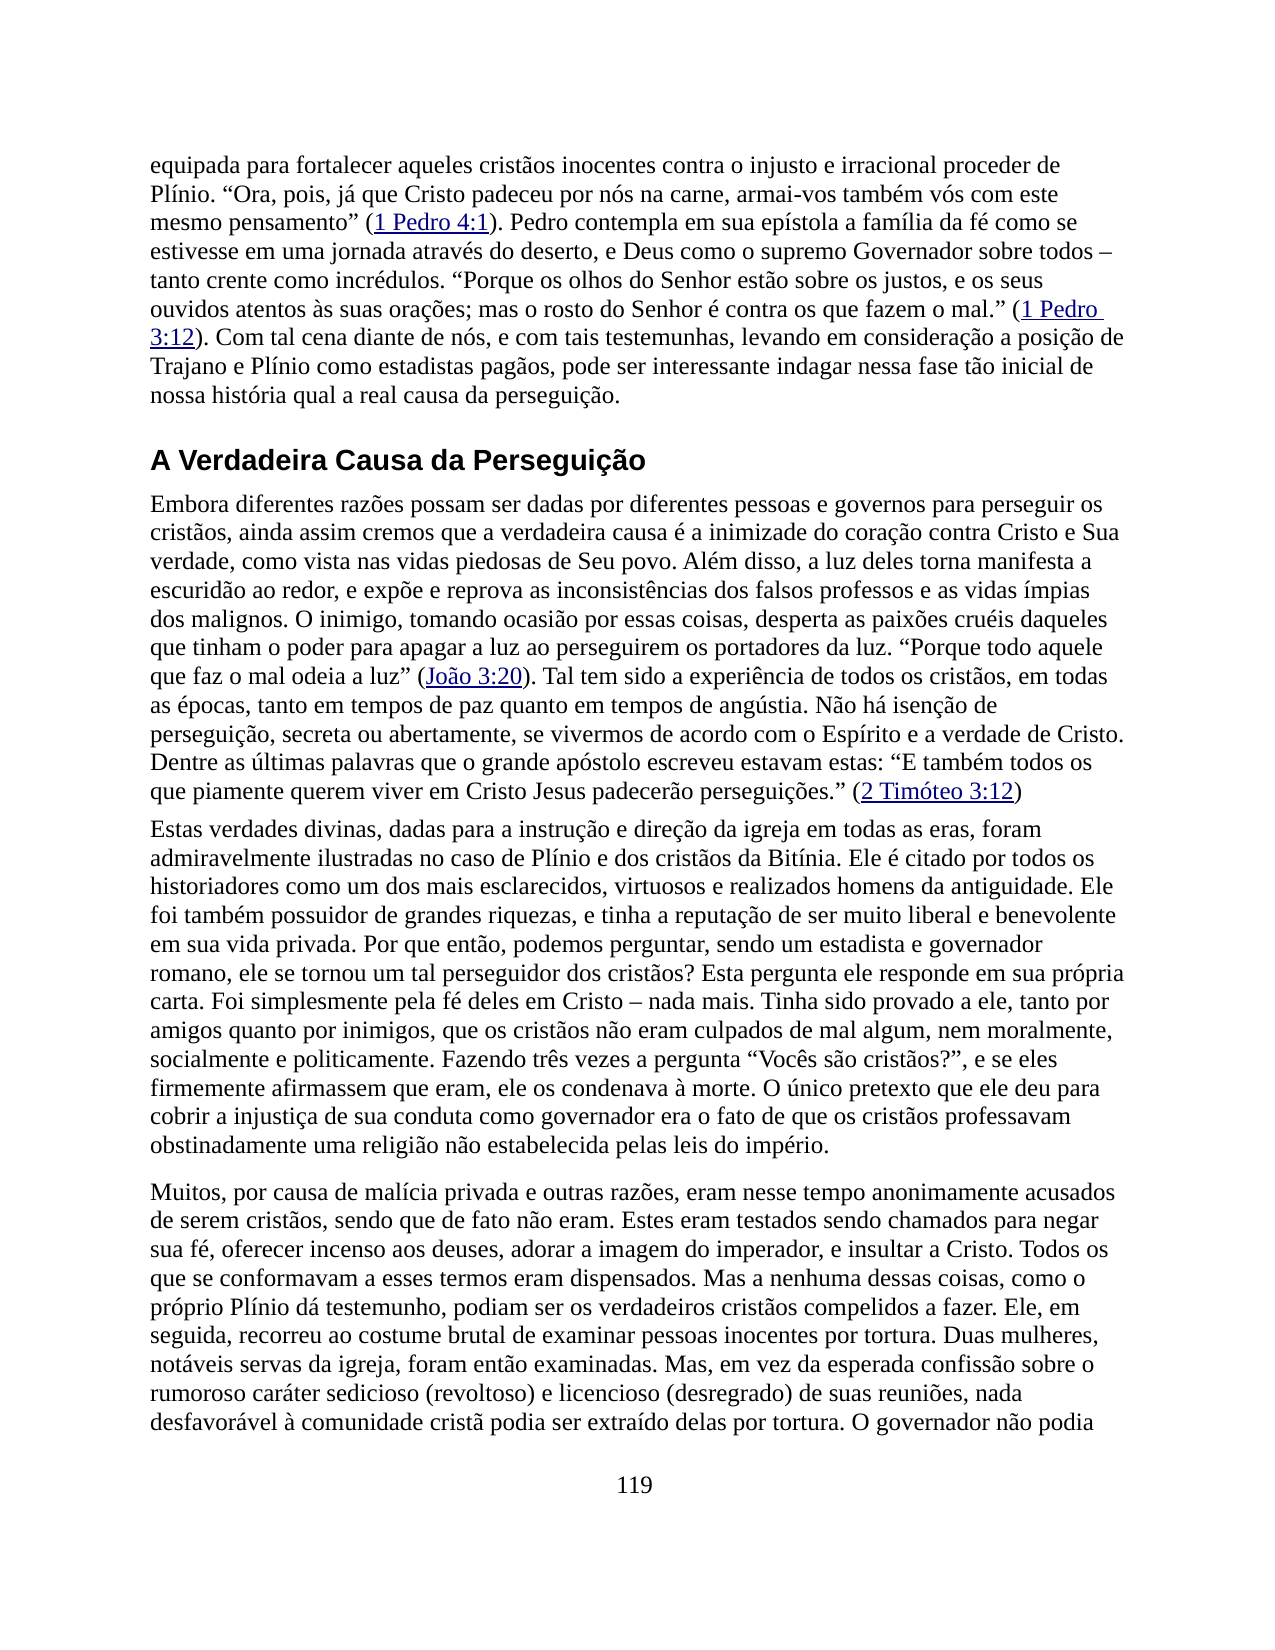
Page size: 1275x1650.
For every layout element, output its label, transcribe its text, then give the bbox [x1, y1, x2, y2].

subtitle A Verdadeira Causa da Perseguição [150, 443, 1125, 476]
text Embora diferentes razões possam ser dadas por diferentes pessoas e governos para perseguir os cristãos, ainda assim cremos que a verdadeira causa é a inimizade do coração contra Cristo e Sua verdade, como vista nas vidas piedosas de Seu povo. Além disso, a luz deles torna manifesta a escuridão ao redor, e expõe e reprova as inconsistências dos falsos professos e as vidas ímpias dos malignos. O inimigo, tomando ocasião por essas coisas, desperta as paixões cruéis daqueles que tinham o poder para apagar a luz ao perseguirem os portadores da luz. “Porque todo aquele que faz o mal odeia a luz” (João 3:20). Tal tem sido a experiência de todos os cristãos, em todas as épocas, tanto em tempos de paz quanto em tempos de angústia. Não há isenção de perseguição, secreta ou abertamente, se vivermos de acordo com o Espírito e a verdade de Cristo. Dentre as últimas palavras que o grande apóstolo escreveu estavam estas: “E também todos os que piamente querem viver em Cristo Jesus padecerão perseguições.” (2 Timóteo 3:12) [150, 489, 1125, 805]
text equipada para fortalecer aqueles cristãos inocentes contra o injusto e irracional proceder de Plínio. “Ora, pois, já que Cristo padeceu por nós na carne, armai-vos também vós com este mesmo pensamento” (1 Pedro 4:1). Pedro contempla em sua epístola a família da fé como se estivesse em uma jornada através do deserto, e Deus como o supremo Governador sobre todos – tanto crente como incrédulos. “Porque os olhos do Senhor estão sobre os justos, e os seus ouvidos atentos às suas orações; mas o rosto do Senhor é contra os que fazem o mal.” (1 Pedro 3:12). Com tal cena diante de nós, e com tais testemunhas, levando em consideração a posição de Trajano e Plínio como estadistas pagãos, pode ser interessante indagar nessa fase tão inicial de nossa história qual a real causa da perseguição. [150, 150, 1125, 409]
text Estas verdades divinas, dadas para a instrução e direção da igreja em todas as eras, foram admiravelmente ilustradas no caso de Plínio e dos cristãos da Bitínia. Ele é citado por todos os historiadores como um dos mais esclarecidos, virtuosos e realizados homens da antiguidade. Ele foi também possuidor de grandes riquezas, e tinha a reputação de ser muito liberal e benevolente em sua vida privada. Por que então, podemos perguntar, sendo um estadista e governador romano, ele se tornou um tal perseguidor dos cristãos? Esta pergunta ele responde em sua própria carta. Foi simplesmente pela fé deles em Cristo – nada mais. Tinha sido provado a ele, tanto por amigos quanto por inimigos, que os cristãos não eram culpados de mal algum, nem moralmente, socialmente e politicamente. Fazendo três vezes a pergunta “Vocês são cristãos?”, e se eles firmemente afirmassem que eram, ele os condenava à morte. O único pretexto que ele deu para cobrir a injustiça de sua conduta como governador era o fato de que os cristãos professavam obstinadamente uma religião não estabelecida pelas leis do império. [150, 814, 1125, 1159]
text Muitos, por causa de malícia privada e outras razões, eram nesse tempo anonimamente acusados de serem cristãos, sendo que de fato não eram. Estes eram testados sendo chamados para negar sua fé, oferecer incenso aos deuses, adorar a imagem do imperador, e insultar a Cristo. Todos os que se conformavam a esses termos eram dispensados. Mas a nenhuma dessas coisas, como o próprio Plínio dá testemunho, podiam ser os verdadeiros cristãos compelidos a fazer. Ele, em seguida, recorreu ao costume brutal de examinar pessoas inocentes por tortura. Duas mulheres, notáveis servas da igreja, foram então examinadas. Mas, em vez da esperada confissão sobre o rumoroso caráter sedicioso (revoltoso) e licencioso (desregrado) de suas reuniões, nada desfavorável à comunidade cristã podia ser extraído delas por tortura. O governador não podia [150, 1177, 1125, 1436]
